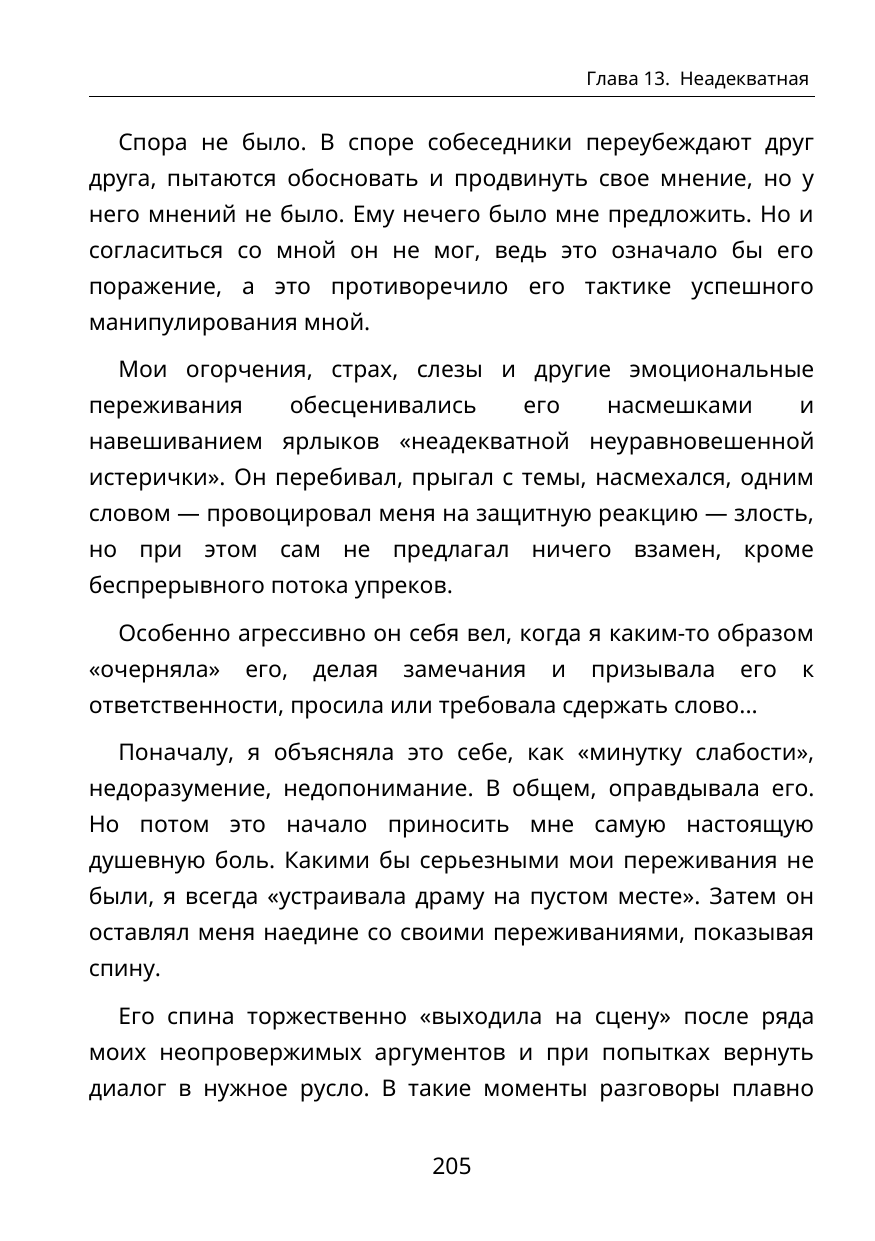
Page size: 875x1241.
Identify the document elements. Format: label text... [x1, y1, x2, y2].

text Поначалу, я объясняла это себе, как «минутку слабости», недоразумение, недопонимание. В общем, оправдывала его. Но потом это начало приносить мне самую настоящую душевную боль. Какими бы серьезными мои переживания не были, я всегда «устраивала драму на пустом месте». Затем он оставлял меня наедине со своими переживаниями, показывая спину. [88, 736, 815, 983]
text Его спина торжественно «выходила на сцену» после ряда моих неопровержимых аргументов и при попытках вернуть диалог в нужное русло. В такие моменты разговоры плавно [88, 1000, 815, 1103]
text Мои огорчения, страх, слезы и другие эмоциональные переживания обесценивались его насмешками и навешиванием ярлыков «неадекватной неуравновешенной истерички». Он перебивал, прыгал с темы, насмехался, одним словом — провоцировал меня на защитную реакцию — злость, но при этом сам не предлагал ничего взамен, кроме беспрерывного потока упреков. [88, 353, 815, 600]
text Особенно агрессивно он себя вел, когда я каким-то образом «очерняла» его, делая замечания и призывала его к ответственности, просила или требовала сдержать слово... [88, 617, 815, 720]
text Спора не было. В споре собеседники переубеждают друг друга, пытаются обосновать и продвинуть свое мнение, но у него мнений не было. Ему нечего было мне предложить. Но и согласиться со мной он не мог, ведь это означало бы его поражение, а это противоречило его тактике успешного манипулирования мной. [88, 126, 815, 337]
